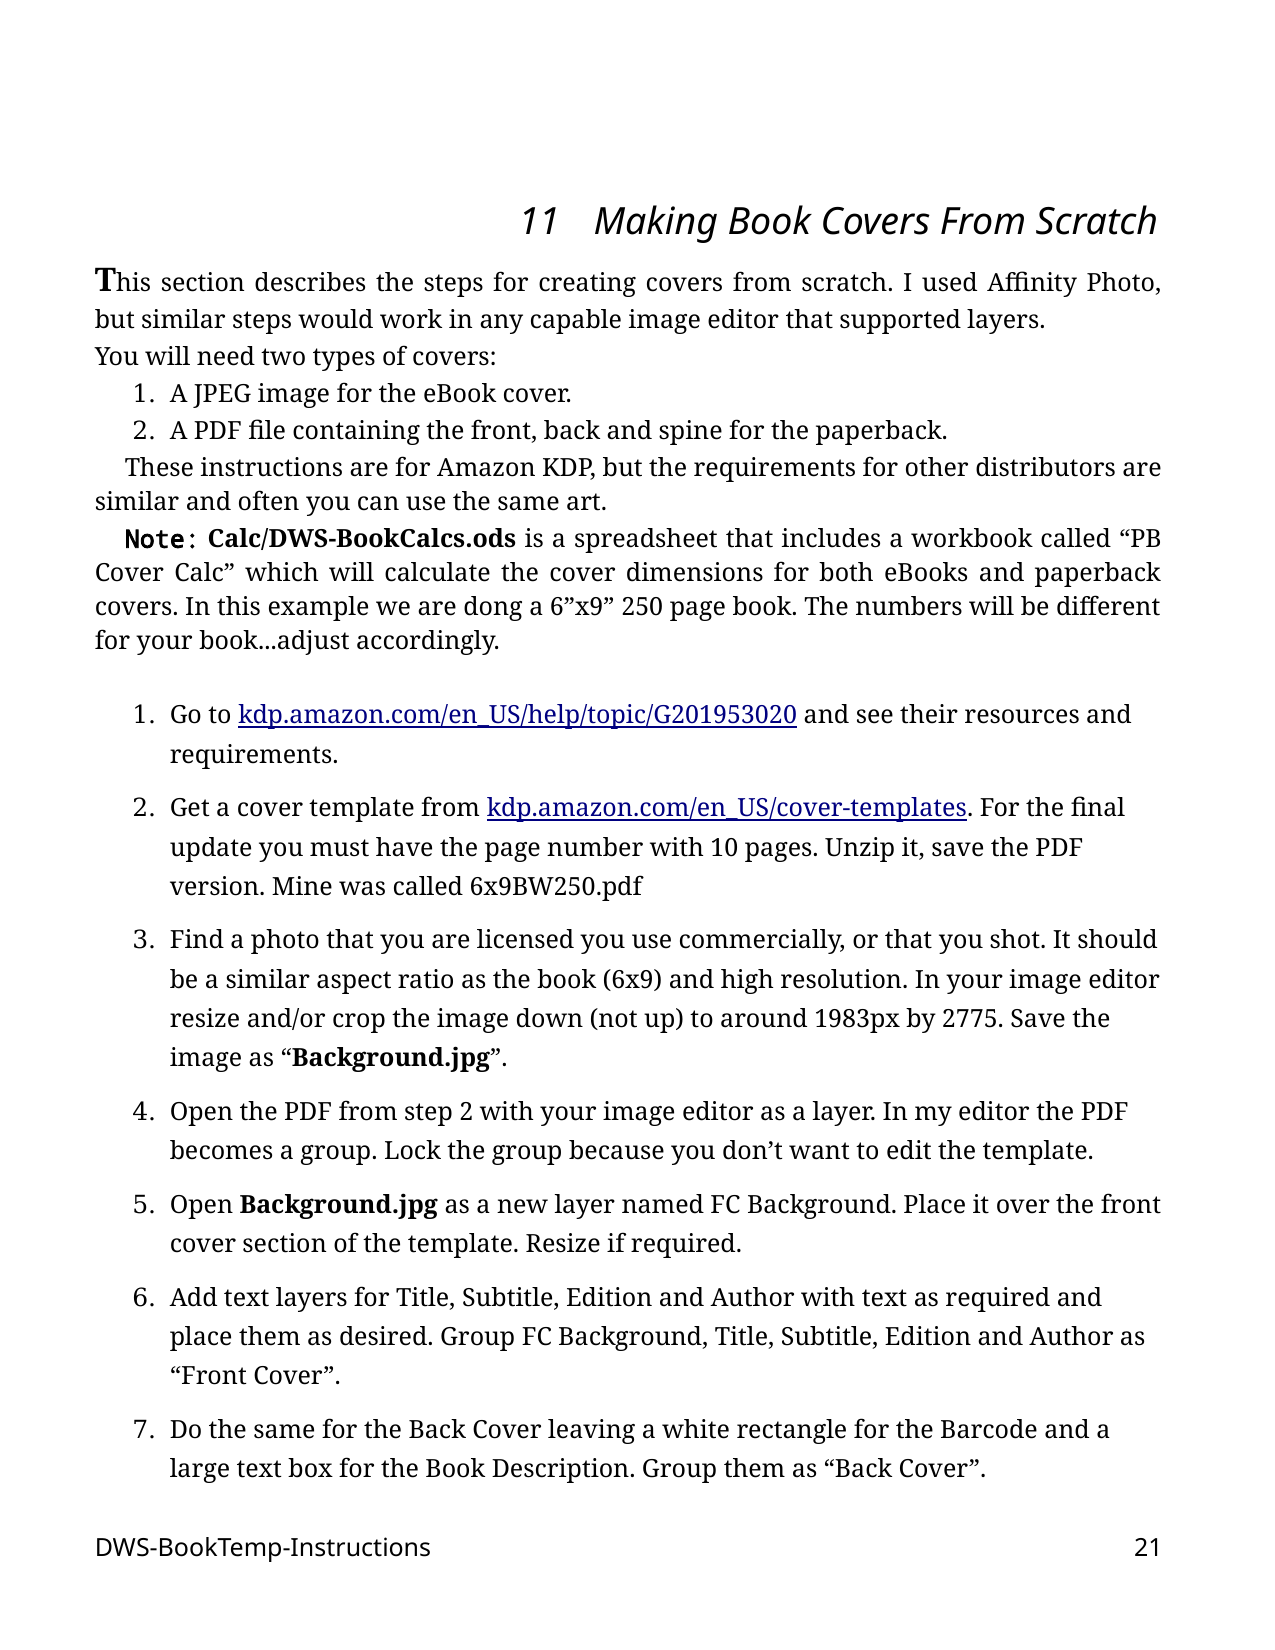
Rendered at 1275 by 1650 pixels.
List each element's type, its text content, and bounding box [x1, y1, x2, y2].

list A JPEG image for the eBook cover. [132, 376, 1162, 409]
list Find a photo that you are licensed you use commercially, or that you shot. It should be a similar aspect ratio as the book (6x9) and high resolution. In your image editor resize and/or crop the image down (not up) to around 1983px by 2775. Save the image as “Background.jpg”. [132, 922, 1162, 1074]
list Go to kdp.amazon.com/en_US/help/topic/G201953020 and see their resources and requirements. [132, 697, 1162, 770]
text You will need two types of covers: [94, 338, 1162, 372]
text Note: Calc/DWS-BookCalcs.ods is a spreadsheet that includes a workbook called “PB Cover Calc” which will calculate the cover dimensions for both eBooks and paperback covers. In this example we are dong a 6”x9” 250 page book. The numbers will be different for your book...adjust accordingly. [94, 521, 1162, 657]
list Add text layers for Title, Subtitle, Edition and Author with text as required and place them as desired. Group FC Background, Title, Subtitle, Edition and Author as “Front Cover”. [132, 1279, 1162, 1392]
subtitle Making Book Covers From Scratch [94, 194, 1162, 245]
text These instructions are for Amazon KDP, but the requirements for other distributors are similar and often you can use the same art. [94, 450, 1162, 518]
list A PDF file containing the front, back and spine for the paperback. [132, 413, 1162, 447]
list Open the PDF from step 2 with your image editor as a layer. In my editor the PDF becomes a group. Lock the group because you don’t want to edit the template. [132, 1093, 1162, 1167]
text This section describes the steps for creating covers from scratch. I used Affinity Photo, but similar steps would work in any capable image editor that supported layers. [94, 257, 1162, 335]
list Do the same for the Back Cover leaving a white rectangle for the Barcode and a large text box for the Book Description. Group them as “Back Cover”. [132, 1411, 1162, 1484]
list Open Background.jpg as a new layer named FC Background. Place it over the front cover section of the template. Resize if required. [132, 1186, 1162, 1259]
list Get a cover template from kdp.amazon.com/en_US/cover-templates. For the final update you must have the page number with 10 pages. Unzip it, save the PDF version. Mine was called 6x9BW250.pdf [132, 790, 1162, 902]
